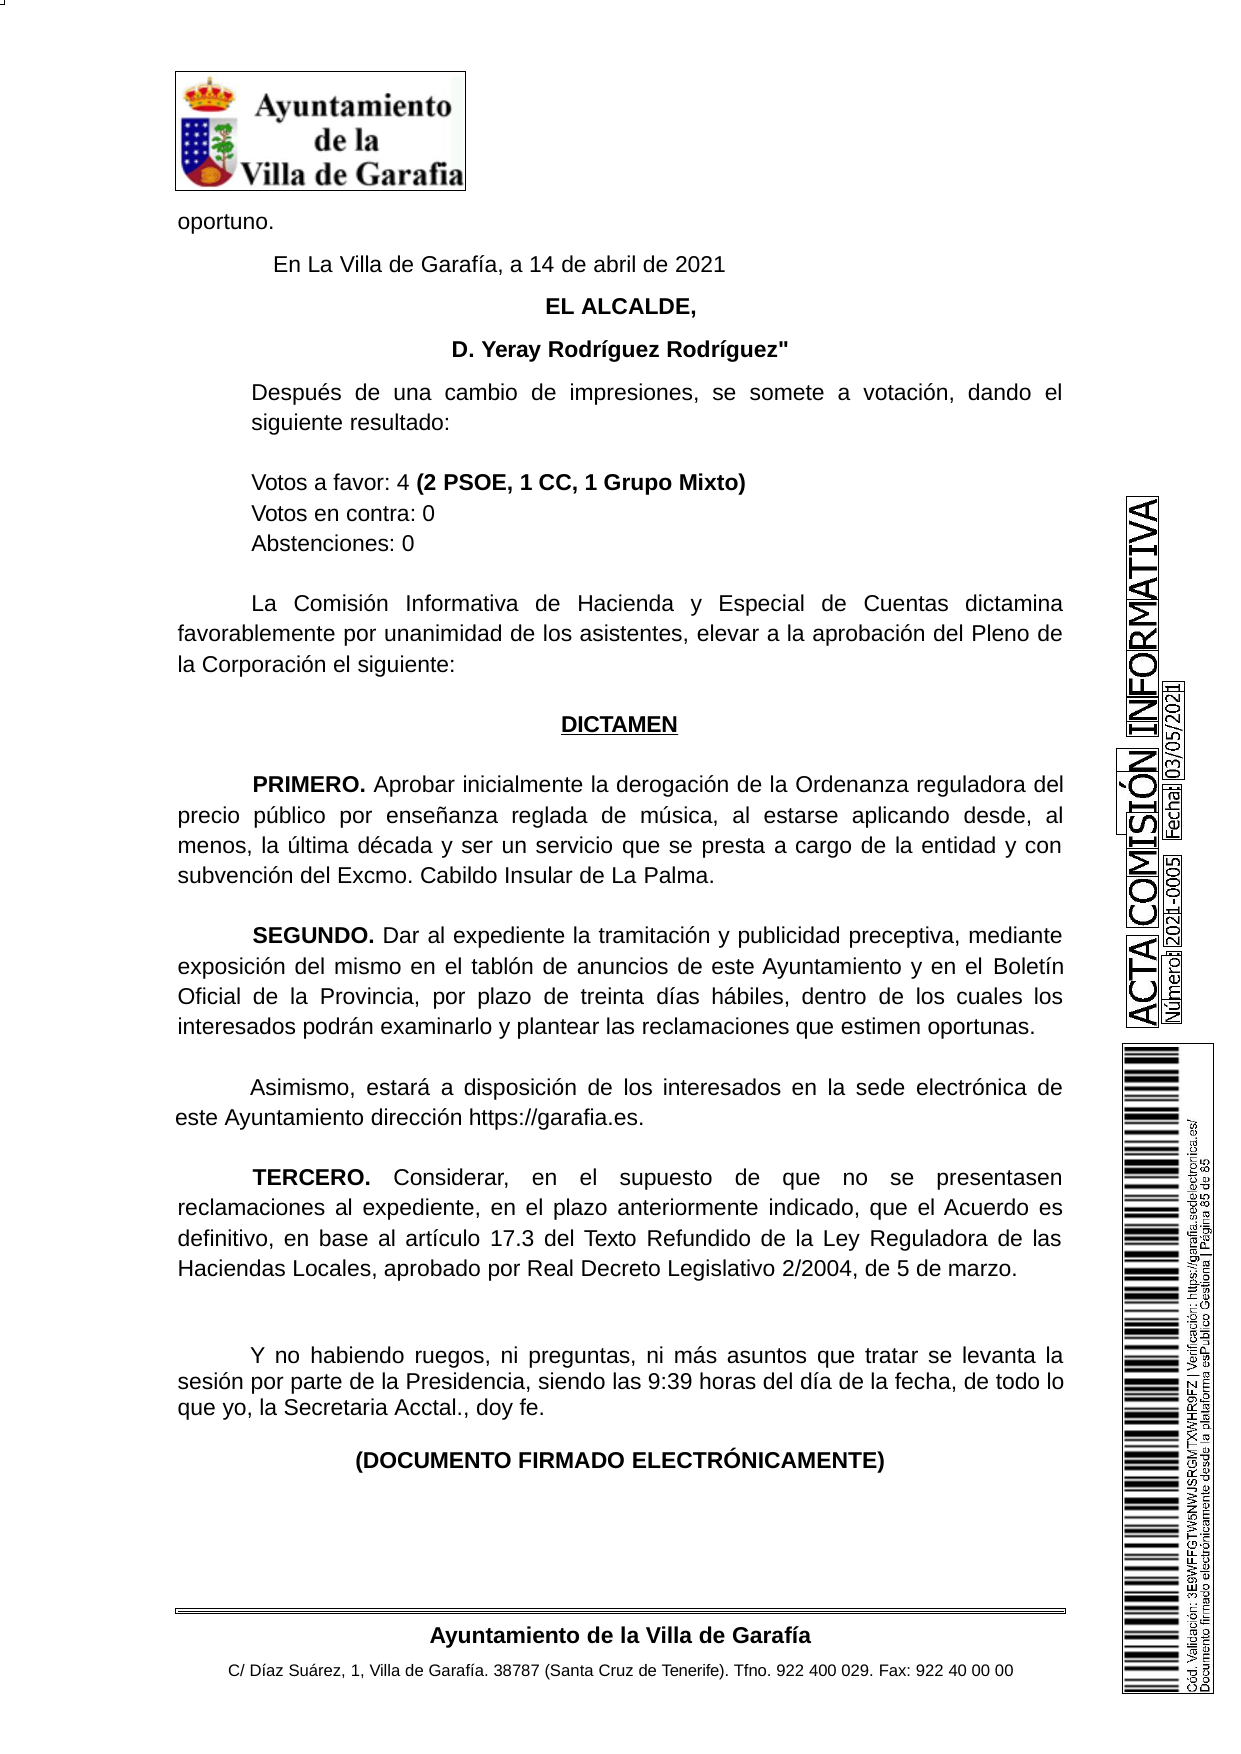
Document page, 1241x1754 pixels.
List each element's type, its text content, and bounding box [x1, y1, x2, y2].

picture [1123, 1044, 1213, 1693]
text este Ayuntamiento dirección https://garafia.es. [175, 1105, 1087, 1130]
text La Comisión Informativa de Hacienda y Especial de Cuentas dictamina [251, 591, 1087, 617]
text exposición del mismo en el tablón de anuncios de este Ayuntamiento y en el Boletín [177, 954, 1088, 979]
picture [1127, 877, 1158, 927]
text PRIMERO. Aprobar inicialmente la derogación de la Ordenanza reguladora del [252, 772, 1088, 798]
picture [1127, 722, 1158, 736]
text Y no habiendo ruegos, ni preguntas, ni más asuntos que tratar se levanta la [250, 1343, 1088, 1368]
text TERCERO. Considerar, en el supuesto de que no se presentasen [252, 1165, 1087, 1191]
picture [1164, 856, 1181, 913]
text DICTAMEN [561, 712, 707, 738]
text interesados podrán examinarlo y plantear las reclamaciones que estimen oportunas. [177, 1014, 1088, 1040]
picture [176, 1609, 1065, 1613]
text menos, la última década y ser un servicio que se presta a cargo de la entidad y con [177, 833, 1088, 858]
picture [1127, 600, 1158, 650]
picture [1163, 682, 1184, 691]
text precio público por enseñanza reglada de música, al estarse aplicando desde, al [177, 803, 1088, 828]
picture [1117, 749, 1158, 771]
text Ayuntamiento de la Villa de Garafía [429, 1623, 836, 1648]
text la Corporación el siguiente: [177, 652, 1087, 677]
text siguiente resultado: [251, 410, 1087, 436]
text Asimismo, estará a disposición de los interesados en la sede electrónica de [250, 1074, 1087, 1100]
picture [1163, 692, 1184, 779]
picture [1162, 1000, 1181, 1023]
text subvención del Excmo. Cabildo Insular de La Palma. [177, 863, 1088, 889]
picture [1117, 772, 1158, 834]
picture [1127, 698, 1158, 721]
text Votos a favor: 4 (2 PSOE, 1 CC, 1 Grupo Mixto) [251, 470, 771, 496]
picture [1127, 497, 1158, 599]
text EL ALCALDE, [545, 294, 749, 320]
text En La Villa de Garafía, a 14 de abril de 2021 [273, 252, 749, 277]
picture [1163, 785, 1181, 789]
text D. Yeray Rodríguez Rodríguez" [451, 337, 814, 363]
text Haciendas Locales, aprobado por Real Decreto Legislativo 2/2004, de 5 de marzo. [177, 1256, 1087, 1281]
text reclamaciones al expediente, en el plazo anteriormente indicado, que el Acuerdo es [177, 1195, 1087, 1221]
picture [1163, 790, 1181, 839]
picture [1127, 936, 1158, 1027]
text que yo, la Secretaria Acctal., doy fe. [177, 1395, 1088, 1421]
picture [1164, 914, 1181, 946]
text C/ Díaz Suárez, 1, Villa de Garafía. 38787 (Santa Cruz de Tenerife). Tfno. 922 400 029. Fax: 922 40 00 00 [228, 1662, 1037, 1680]
text oportuno. [177, 209, 299, 234]
picture [1162, 956, 1181, 999]
text definitivo, en base al artículo 17.3 del Texto Refundido de la Ley Reguladora de las [177, 1226, 1087, 1251]
text Después de una cambio de impresiones, se somete a votación, dando el [251, 380, 1087, 405]
picture [1127, 849, 1158, 876]
text Votos en contra: 0 [251, 501, 771, 526]
text Abstenciones: 0 [251, 531, 771, 556]
picture [1127, 651, 1158, 696]
picture [176, 72, 465, 190]
text Oficial de la Provincia, por plazo de treinta días hábiles, dentro de los cuales los [177, 984, 1088, 1009]
picture [1127, 813, 1158, 848]
text SEGUNDO. Dar al expediente la tramitación y publicidad preceptiva, mediante [252, 923, 1088, 949]
text favorablemente por unanimidad de los asistentes, elevar a la aprobación del Pleno de [177, 621, 1087, 647]
text (DOCUMENTO FIRMADO ELECTRÓNICAMENTE) [355, 1448, 910, 1474]
text sesión por parte de la Presidencia, siendo las 9:39 horas del día de la fecha, de todo lo [177, 1369, 1088, 1394]
